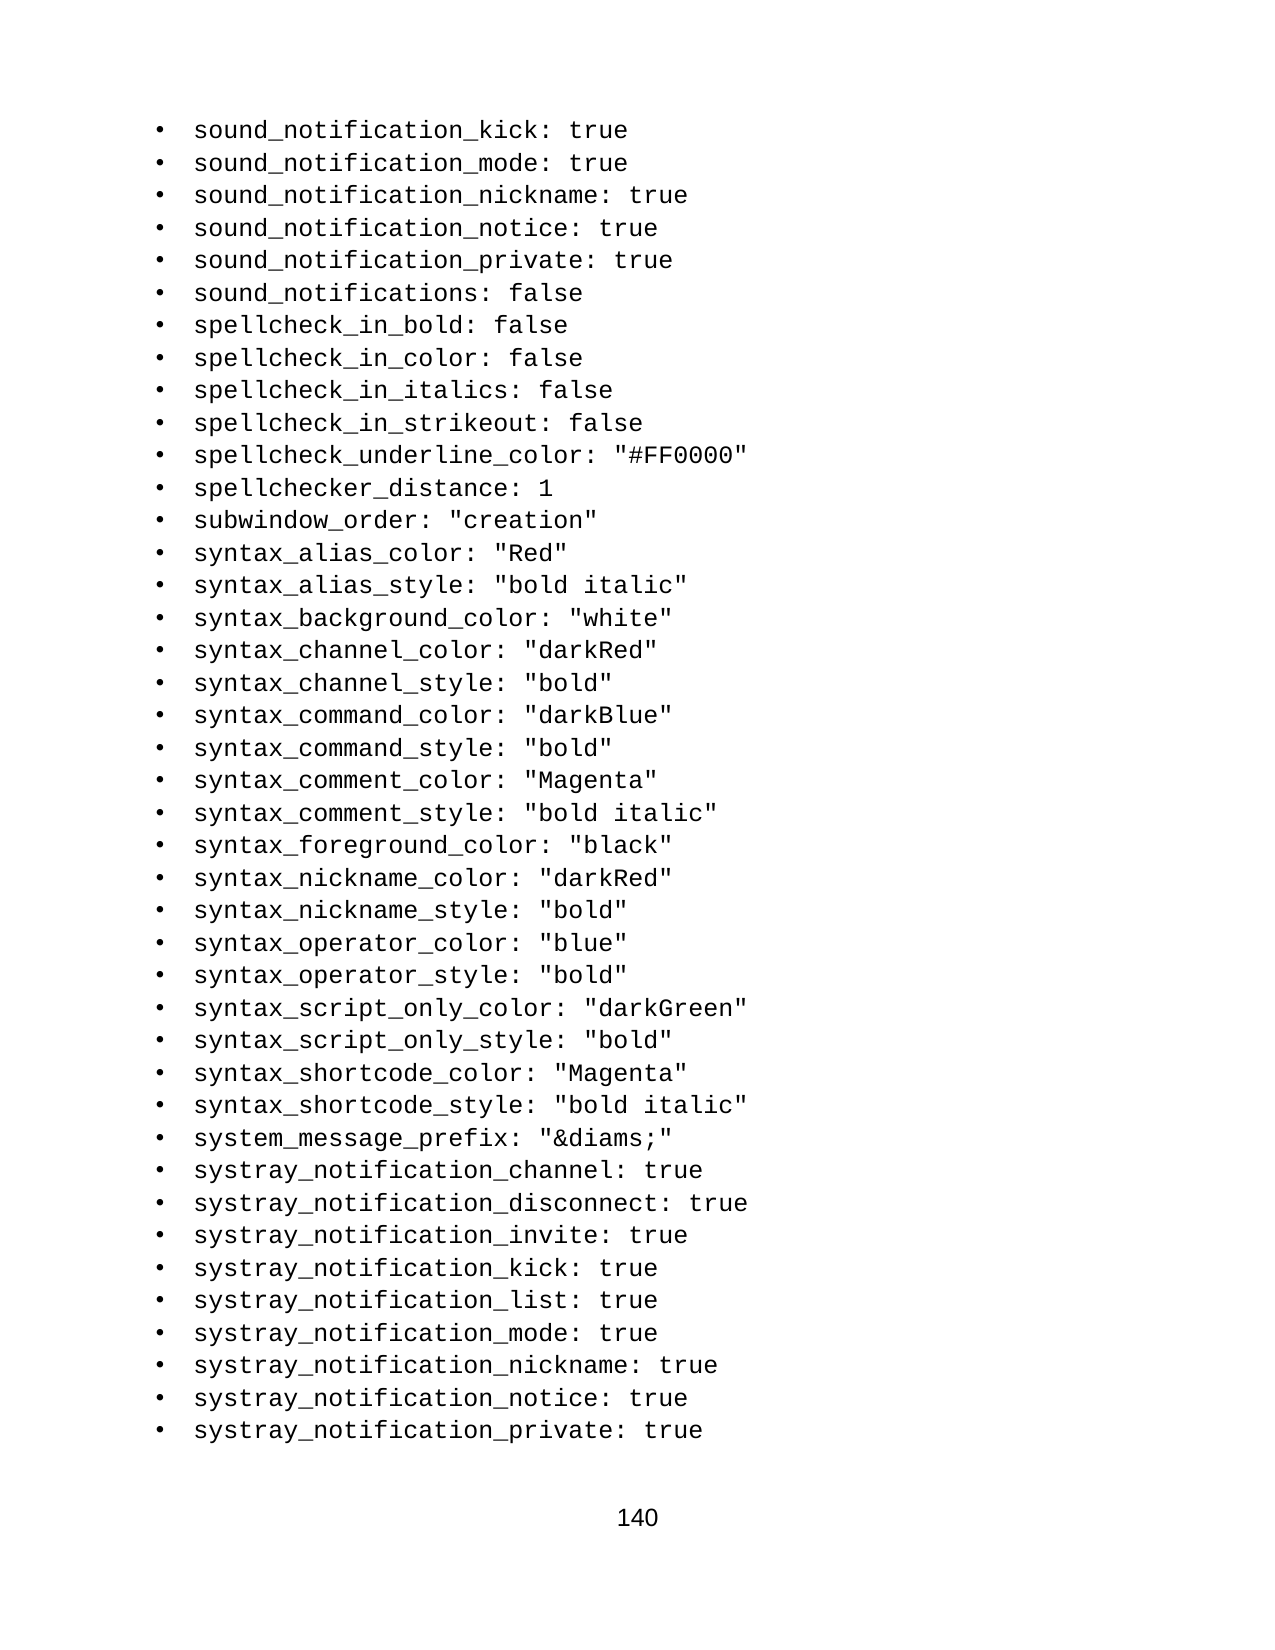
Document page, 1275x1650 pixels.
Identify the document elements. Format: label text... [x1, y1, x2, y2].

list systray_notification_channel: true [156, 1158, 1157, 1186]
list syntax_operator_color: "blue" [156, 931, 1157, 959]
list syntax_channel_style: "bold" [156, 671, 1157, 699]
list sound_notification_mode: true [156, 151, 1157, 179]
list syntax_comment_color: "Magenta" [156, 768, 1157, 796]
list syntax_shortcode_style: "bold italic" [156, 1093, 1157, 1121]
list syntax_command_color: "darkBlue" [156, 703, 1157, 731]
list systray_notification_list: true [156, 1288, 1157, 1316]
list syntax_alias_color: "Red" [156, 541, 1157, 569]
list syntax_nickname_color: "darkRed" [156, 866, 1157, 894]
list systray_notification_kick: true [156, 1256, 1157, 1284]
list syntax_operator_style: "bold" [156, 963, 1157, 991]
list sound_notification_nickname: true [156, 183, 1157, 211]
list spellcheck_in_color: false [156, 346, 1157, 374]
list spellcheck_in_strikeout: false [156, 411, 1157, 439]
list syntax_background_color: "white" [156, 606, 1157, 634]
list systray_notification_disconnect: true [156, 1191, 1157, 1219]
list subwindow_order: "creation" [156, 508, 1157, 536]
list sound_notifications: false [156, 281, 1157, 309]
list spellcheck_in_bold: false [156, 313, 1157, 341]
list sound_notification_private: true [156, 248, 1157, 276]
list syntax_script_only_style: "bold" [156, 1028, 1157, 1056]
list systray_notification_nickname: true [156, 1353, 1157, 1381]
list spellchecker_distance: 1 [156, 476, 1157, 504]
list syntax_shortcode_color: "Magenta" [156, 1061, 1157, 1089]
list syntax_script_only_color: "darkGreen" [156, 996, 1157, 1024]
list syntax_comment_style: "bold italic" [156, 801, 1157, 829]
list syntax_command_style: "bold" [156, 736, 1157, 764]
list systray_notification_notice: true [156, 1386, 1157, 1414]
list system_message_prefix: "&diams;" [156, 1126, 1157, 1154]
list sound_notification_kick: true [156, 118, 1157, 146]
list systray_notification_invite: true [156, 1223, 1157, 1251]
list syntax_foreground_color: "black" [156, 833, 1157, 861]
list syntax_nickname_style: "bold" [156, 898, 1157, 926]
list syntax_alias_style: "bold italic" [156, 573, 1157, 601]
list spellcheck_in_italics: false [156, 378, 1157, 406]
list systray_notification_private: true [156, 1418, 1157, 1446]
list spellcheck_underline_color: "#FF0000" [156, 443, 1157, 471]
list sound_notification_notice: true [156, 216, 1157, 244]
list syntax_channel_color: "darkRed" [156, 638, 1157, 666]
list systray_notification_mode: true [156, 1321, 1157, 1349]
